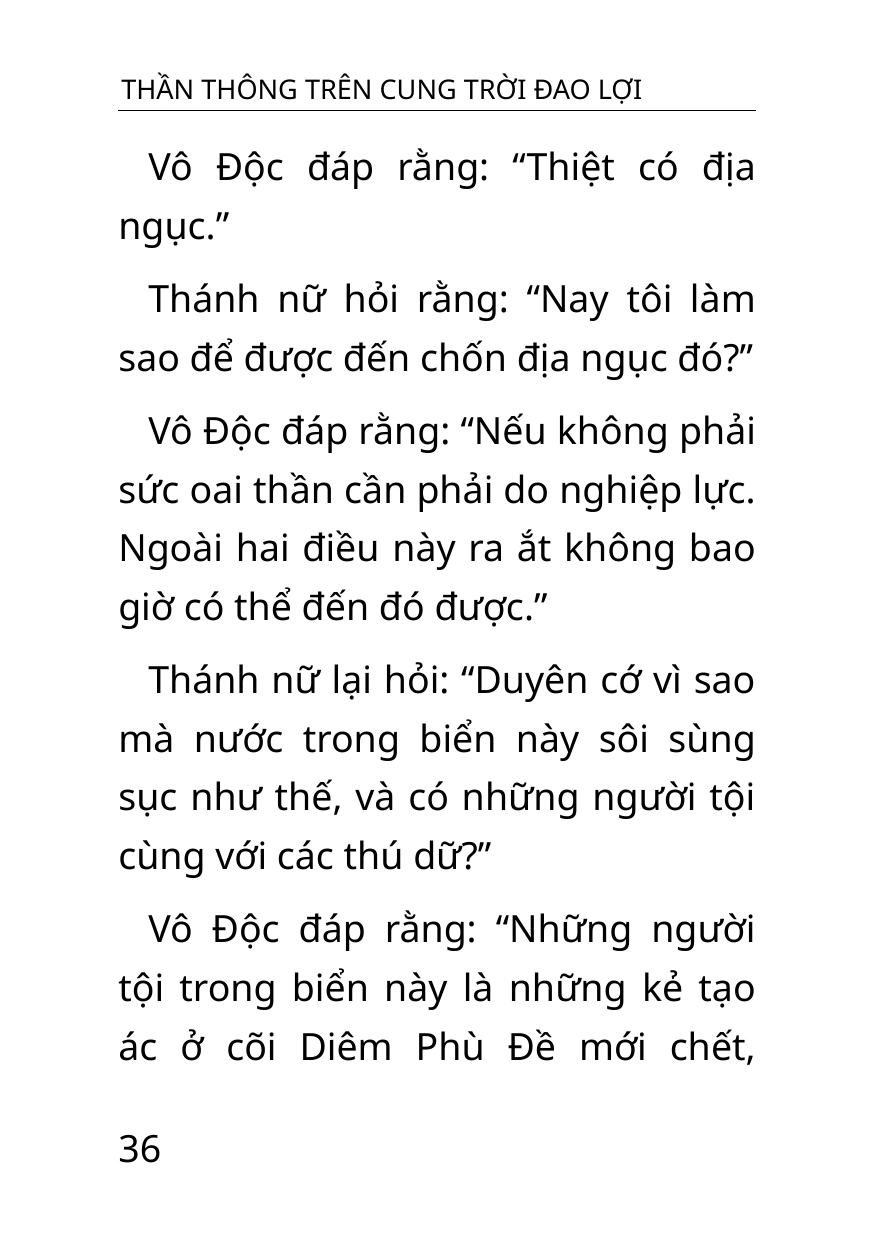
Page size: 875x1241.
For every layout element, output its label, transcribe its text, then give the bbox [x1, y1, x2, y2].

text Thánh nữ lại hỏi: “Duyên cớ vì sao mà nước trong biển này sôi sùng sục như thế, và có những người tội cùng với các thú dữ?” [118, 653, 756, 880]
text Thánh nữ hỏi rằng: “Nay tôi làm sao để được đến chốn địa ngục đó?” [118, 272, 756, 382]
text Vô Độc đáp rằng: “Thiệt có địa ngục.” [118, 141, 756, 250]
text Vô Độc đáp rằng: “Nếu không phải sức oai thần cần phải do nghiệp lực. Ngoài hai điều này ra ắt không bao giờ có thể đến đó được.” [118, 404, 756, 631]
text Vô Độc đáp rằng: “Những người tội trong biển này là những kẻ tạo ác ở cõi Diêm Phù Đề mới chết, [118, 903, 756, 1071]
